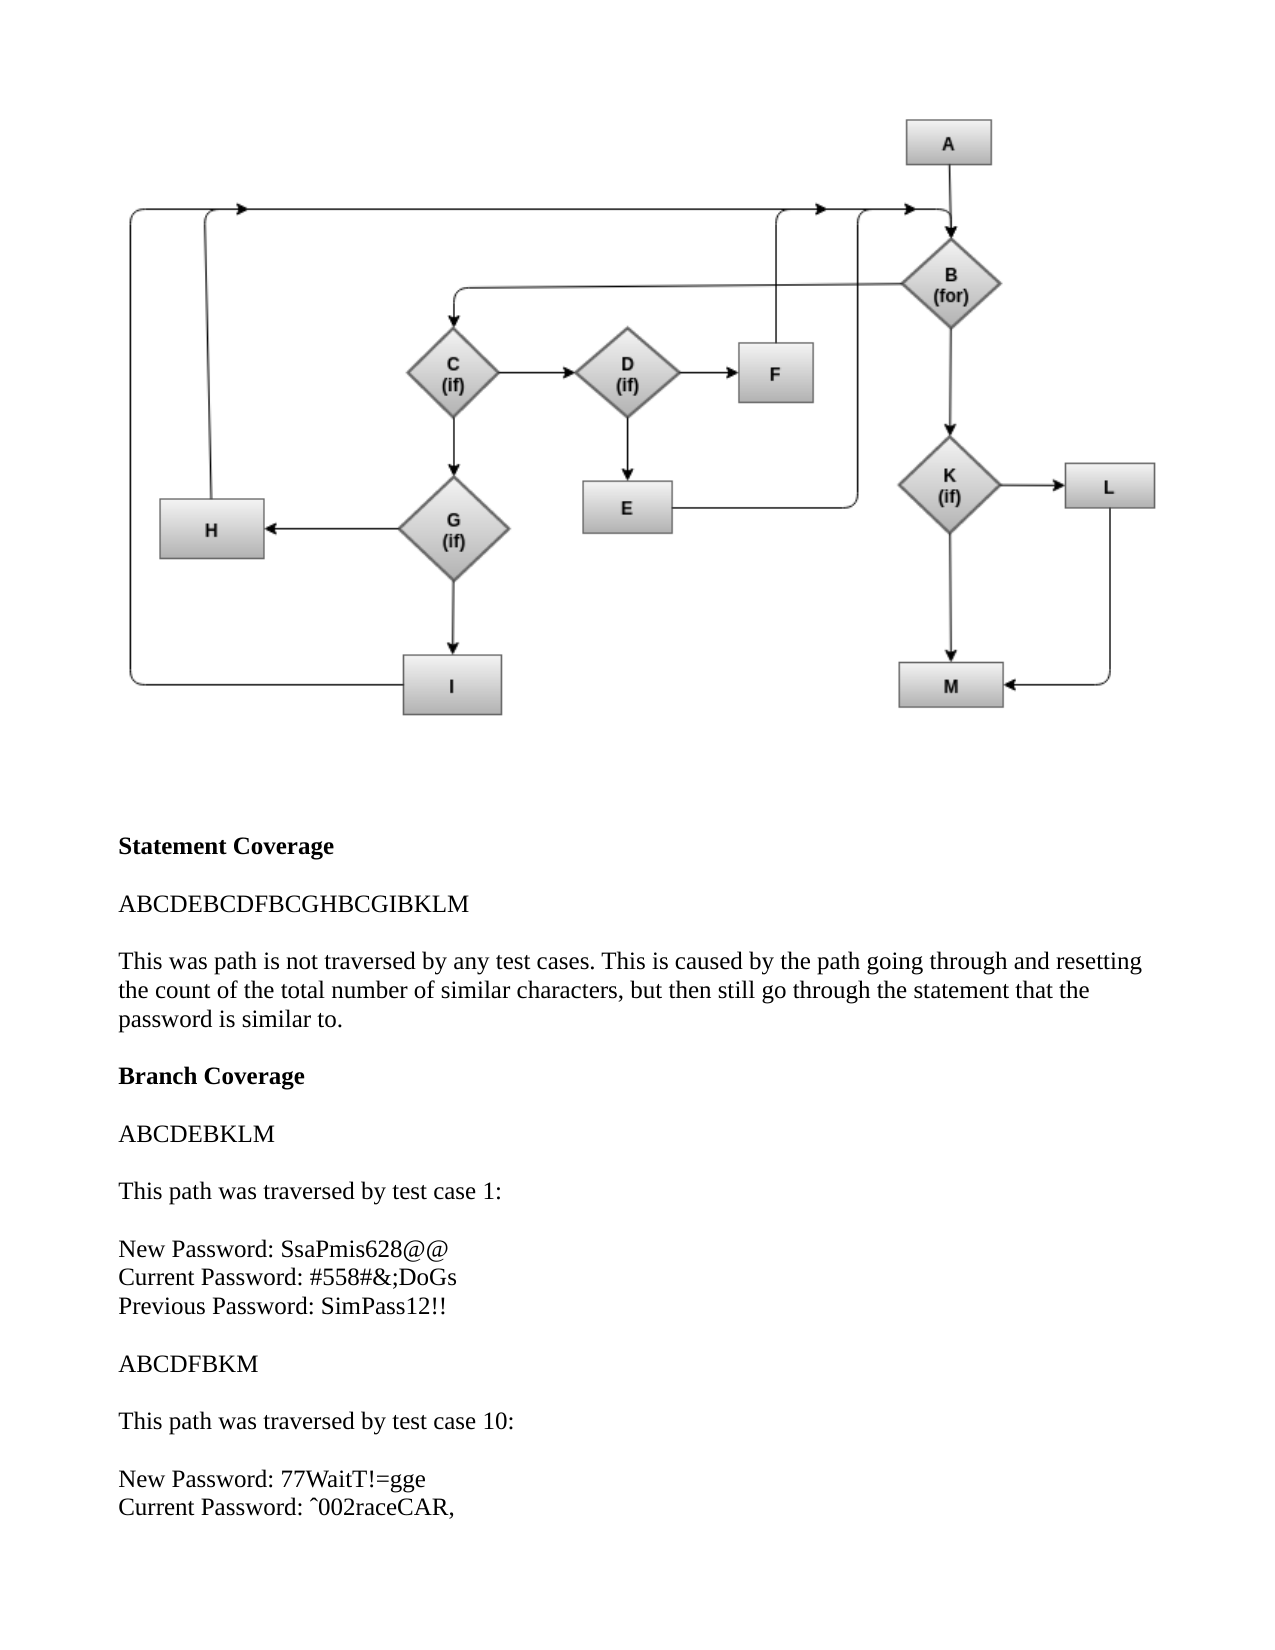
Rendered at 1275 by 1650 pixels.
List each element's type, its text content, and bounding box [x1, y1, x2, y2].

text ABCDFBKM [118, 1349, 1157, 1377]
text ABCDEBKLM [118, 1119, 1157, 1147]
text Previous Password: SimPass12!! [118, 1291, 1157, 1320]
picture [118, 118, 1157, 717]
text New Password: 77WaitT!=gge [118, 1464, 1157, 1492]
text This was path is not traversed by any test cases. This is caused by the path going through and resetting the count of the total number of similar characters, but then still go through the statement that the password is similar to. [118, 946, 1157, 1032]
text Statement Coverage [118, 831, 1157, 860]
text This path was traversed by test case 1: [118, 1176, 1157, 1205]
text Branch Coverage [118, 1061, 1157, 1090]
text New Password: SsaPmis628@@ [118, 1234, 1157, 1262]
text Current Password: #558#&;DoGs [118, 1262, 1157, 1291]
text ABCDEBCDFBCGHBCGIBKLM [118, 889, 1157, 917]
text Current Password: ˆ002raceCAR, [118, 1492, 1157, 1521]
text This path was traversed by test case 10: [118, 1406, 1157, 1435]
